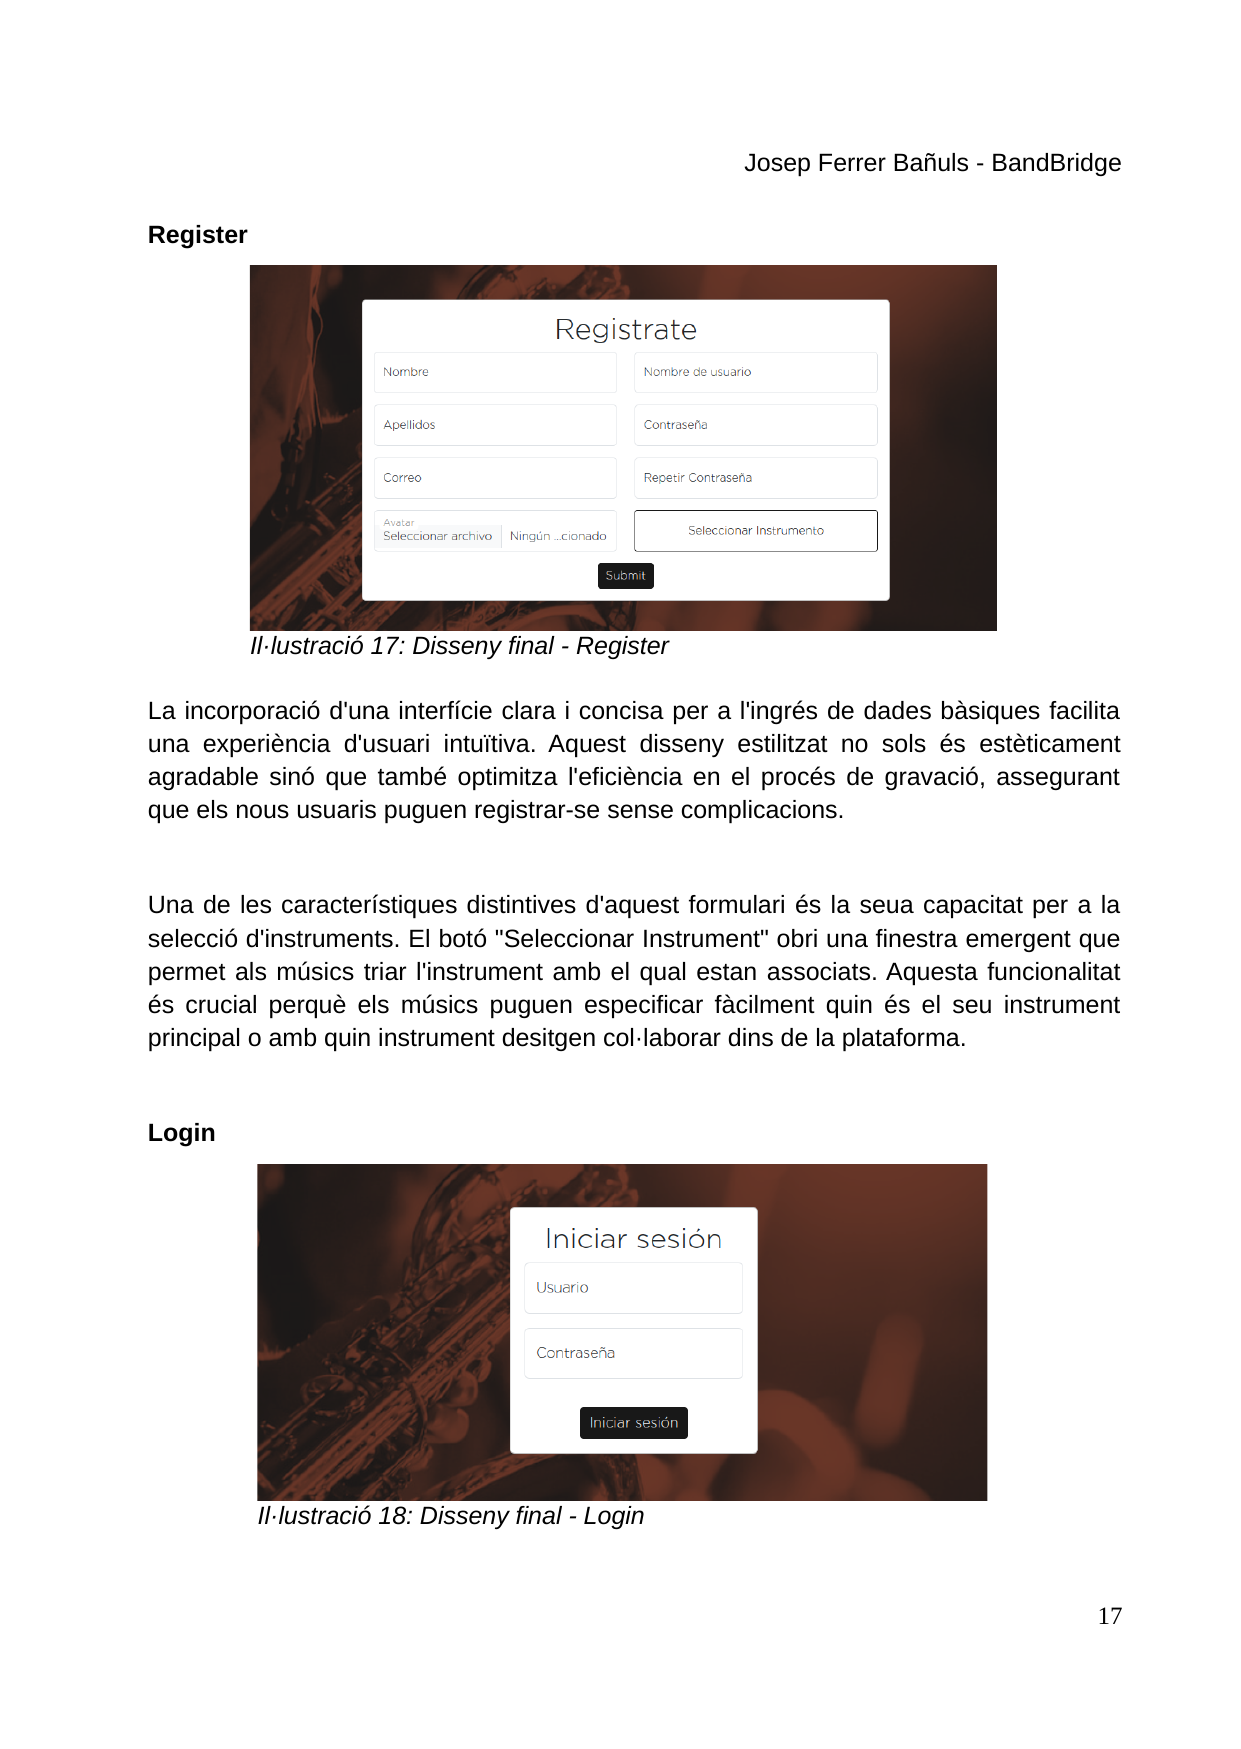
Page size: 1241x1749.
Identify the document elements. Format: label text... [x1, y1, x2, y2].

text Login [148, 1118, 1122, 1208]
picture [257, 1164, 988, 1501]
picture [249, 265, 997, 631]
text La incorporació d'una interfície clara i concisa per a l'ingrés de dades bàsiques facilita una experiència d'usuari intuïtiva. Aquest disseny estilitzat no sols és estèticament agradable sinó que també optimitza l'eficiència en el procés de gravació, assegurant que els nous usuaris puguen registrar-se sense complicacions. [148, 696, 1122, 824]
text Il·lustració 17: Disseny final - Register [250, 631, 997, 659]
text Una de les característiques distintives d'aquest formulari és la seua capacitat per a la selecció d'instruments. El botó "Seleccionar Instrument" obri una finestra emergent que permet als músics triar l'instrument amb el qual estan associats. Aquesta funcionalitat és crucial perquè els músics puguen especificar fàcilment quin és el seu instrument principal o amb quin instrument desitgen col·laborar dins de la plataforma. [148, 891, 1122, 1051]
text Il·lustració 18: Disseny final - Login [257, 1501, 987, 1530]
text Register [148, 220, 1122, 249]
